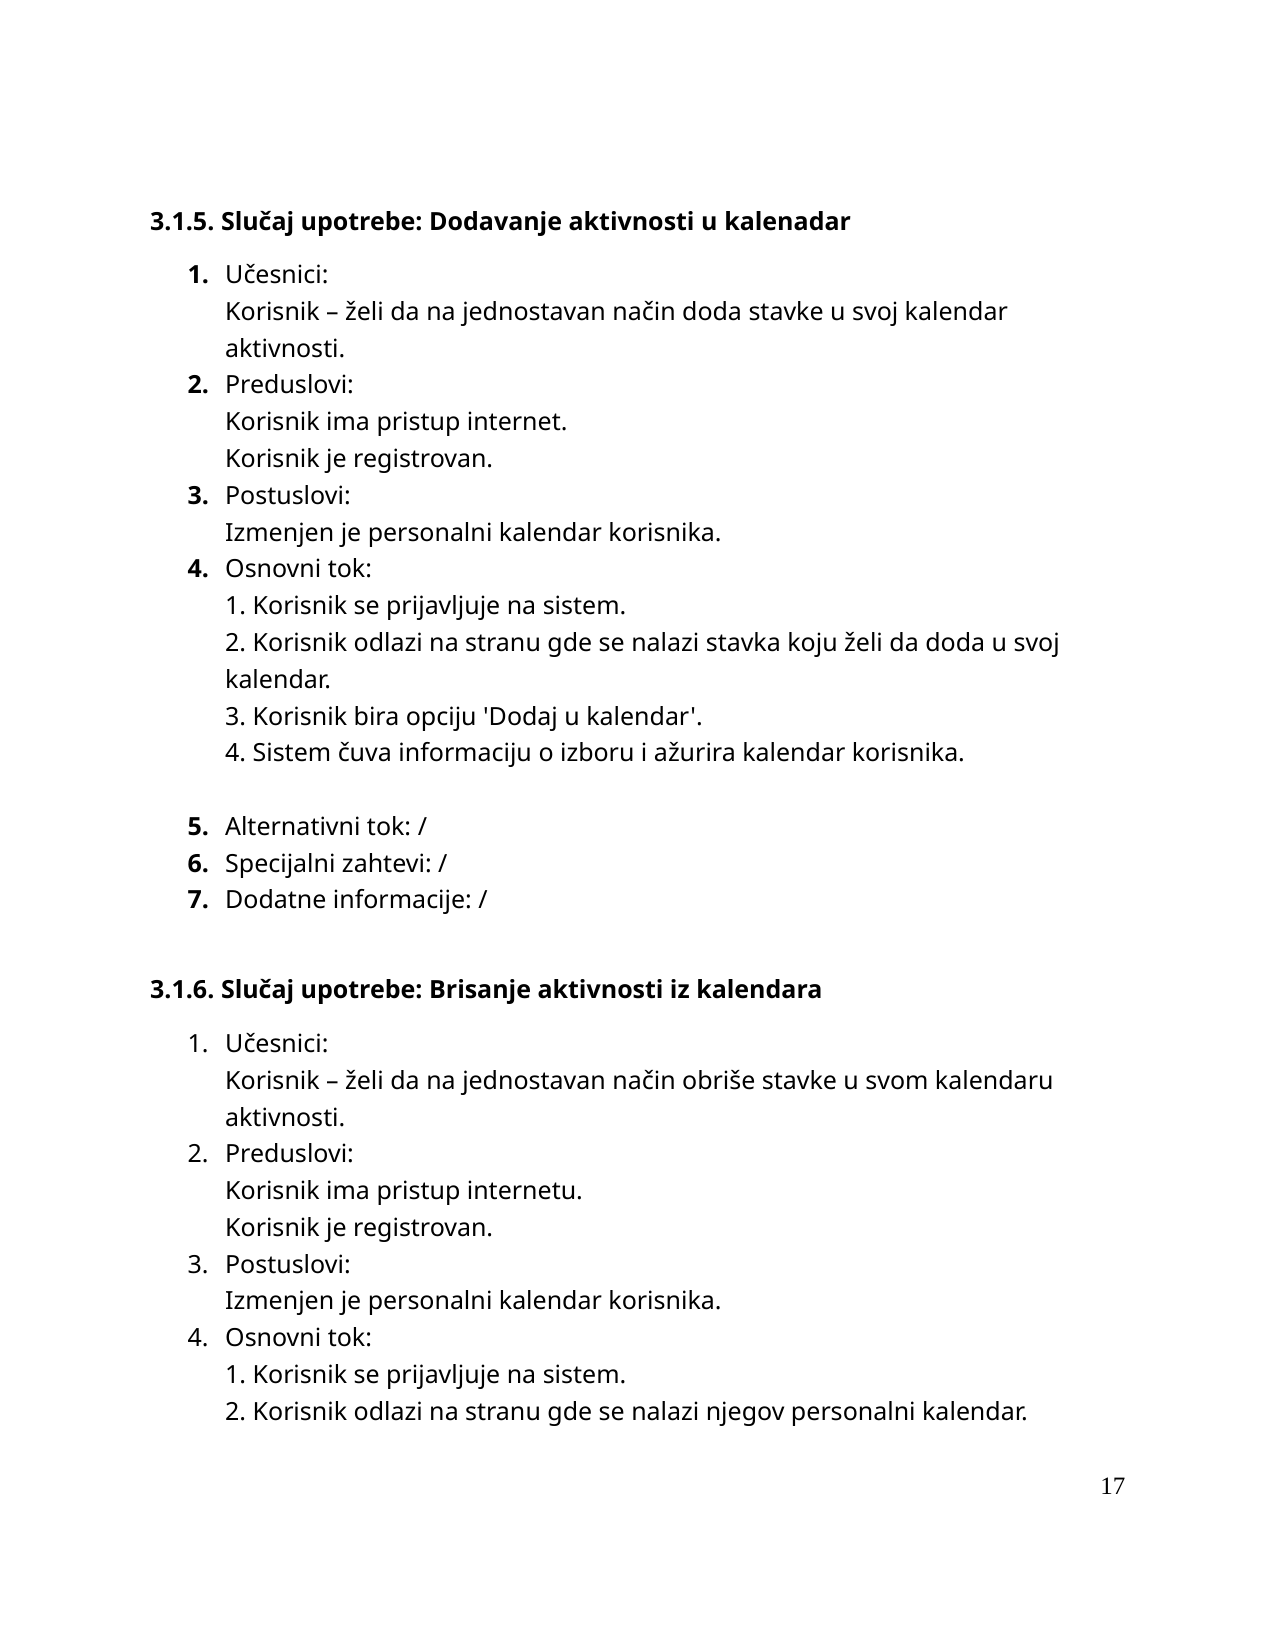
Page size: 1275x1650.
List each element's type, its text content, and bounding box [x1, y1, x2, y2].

list Korisnik – želi da na jednostavan način obriše stavke u svom kalendaru aktivnosti. [225, 1062, 1125, 1133]
list Izmenjen je personalni kalendar korisnika. [225, 1283, 1125, 1317]
text 3. Korisnik bira opciju 'Dodaj u kalendar'. [225, 698, 1125, 732]
text 1. Korisnik se prijavljuje na sistem. [225, 588, 1125, 622]
list Preduslovi: [187, 367, 1125, 401]
list Preduslovi: [187, 1136, 1125, 1170]
list Specijalni zahtevi: / [187, 845, 1125, 879]
list Alternativni tok: / [187, 808, 1125, 842]
text 1. Korisnik se prijavljuje na sistem. [225, 1357, 1125, 1391]
list Korisnik je registrovan. [225, 441, 1125, 475]
list Postuslovi: [187, 1246, 1125, 1280]
list Korisnik je registrovan. [225, 1209, 1125, 1243]
text 3.1.6. Slučaj upotrebe: Brisanje aktivnosti iz kalendara [150, 972, 1125, 1006]
list Učesnici: [187, 257, 1125, 291]
list Osnovni tok: [187, 551, 1125, 585]
text 3.1.5. Slučaj upotrebe: Dodavanje aktivnosti u kalenadar [150, 203, 1125, 237]
text 2. Korisnik odlazi na stranu gde se nalazi njegov personalni kalendar. [225, 1393, 1125, 1427]
list Postuslovi: [187, 477, 1125, 512]
text 2. Korisnik odlazi na stranu gde se nalazi stavka koju želi da doda u svoj kalendar. [225, 624, 1125, 695]
list Osnovni tok: [187, 1320, 1125, 1354]
list Dodatne informacije: / [187, 882, 1125, 916]
list Korisnik – želi da na jednostavan način doda stavke u svoj kalendar aktivnosti. [225, 294, 1125, 364]
list Izmenjen je personalni kalendar korisnika. [225, 514, 1125, 548]
list Korisnik ima pristup internetu. [225, 1173, 1125, 1207]
list Učesnici: [187, 1026, 1125, 1060]
text 4. Sistem čuva informaciju o izboru i ažurira kalendar korisnika. [225, 735, 1125, 769]
list Korisnik ima pristup internet. [225, 404, 1125, 438]
